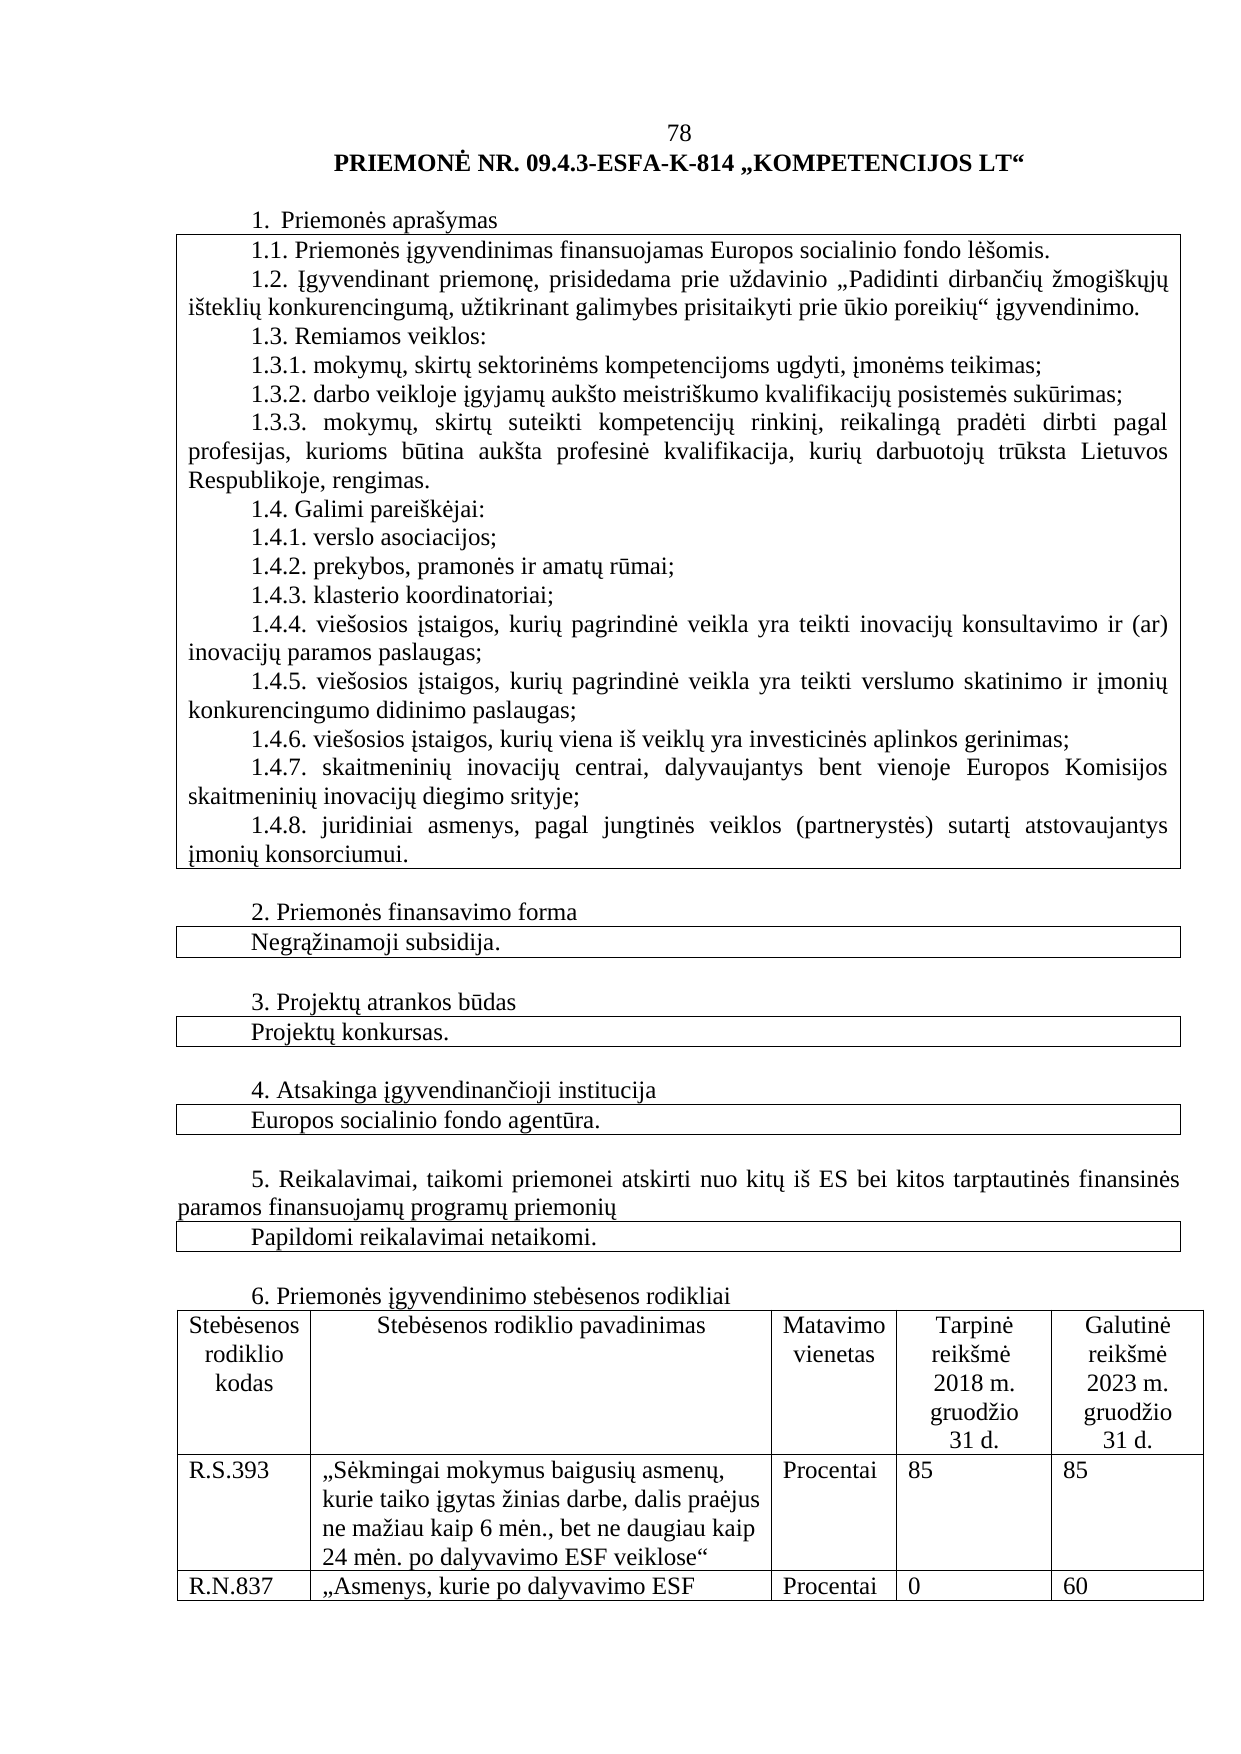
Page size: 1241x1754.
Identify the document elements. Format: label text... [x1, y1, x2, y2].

table_header Negrąžinamoji subsidija. [177, 927, 1180, 957]
table_cell 85 [897, 1455, 1051, 1570]
table_header Stebėsenos rodiklio pavadinimas [311, 1311, 771, 1454]
text 5. Reikalavimai, taikomi priemonei atskirti nuo kitų iš ES bei kitos tarptautinės finansinės paramos finansuojamų programų priemonių [177, 1164, 1181, 1221]
table_header Europos socialinio fondo agentūra. [177, 1105, 1180, 1134]
table_header Papildomi reikalavimai netaikomi. [177, 1222, 1180, 1251]
text 3. Projektų atrankos būdas [177, 987, 1181, 1016]
table_cell R.N.837 [178, 1571, 310, 1600]
table_header Tarpinė reikšmė 2018 m. gruodžio 31 d. [897, 1311, 1051, 1454]
table_cell 60 [1052, 1571, 1203, 1600]
table_cell Procentai [772, 1455, 896, 1570]
table_header Galutinė reikšmė 2023 m. gruodžio 31 d. [1052, 1311, 1203, 1454]
table_cell Procentai [772, 1571, 896, 1600]
table_header Stebėsenos rodiklio kodas [178, 1311, 310, 1454]
table_cell 1.2. Įgyvendinant priemonę, prisidedama prie uždavinio „Padidinti dirbančių žmogiškųjų išteklių konkurencingumą, užtikrinant galimybes prisitaikyti prie ūkio poreikių“ įgyvendinimo. [177, 264, 1180, 321]
table_cell 1.3. Remiamos veiklos: 1.3.1. mokymų, skirtų sektorinėms kompetencijoms ugdyti, įmonėms teikimas; 1.3.2. darbo veikloje įgyjamų aukšto meistriškumo kvalifikacijų posistemės sukūrimas; 1.3.3. mokymų, skirtų suteikti kompetencijų rinkinį, reikalingą pradėti dirbti pagal profesijas, kurioms būtina aukšta profesinė kvalifikacija, kurių darbuotojų trūksta Lietuvos Respublikoje, rengimas. [177, 321, 1180, 494]
table_header 1.1. Priemonės įgyvendinimas finansuojamas Europos socialinio fondo lėšomis. [177, 235, 1180, 264]
text 2. Priemonės finansavimo forma [177, 897, 1181, 926]
text 6. Priemonės įgyvendinimo stebėsenos rodikliai [177, 1281, 1181, 1309]
table_cell 0 [897, 1571, 1051, 1600]
text 1. Priemonės aprašymas [177, 205, 1181, 234]
table_cell „Sėkmingai mokymus baigusių asmenų, kurie taiko įgytas žinias darbe, dalis praėjus ne mažiau kaip 6 mėn., bet ne daugiau kaip 24 mėn. po dalyvavimo ESF veiklose“ [311, 1455, 771, 1570]
table_header Matavimo vienetas [772, 1311, 896, 1454]
table_cell 85 [1052, 1455, 1203, 1570]
table_header Projektų konkursas. [177, 1017, 1180, 1046]
table_cell R.S.393 [178, 1455, 310, 1570]
text PRIEMONĖ NR. 09.4.3-ESFA-K-814 „KOMPETENCIJOS lt“ [177, 148, 1181, 176]
text 4. Atsakinga įgyvendinančioji institucija [177, 1075, 1181, 1104]
table_cell 1.4. Galimi pareiškėjai: 1.4.1. verslo asociacijos; 1.4.2. prekybos, pramonės ir amatų rūmai; 1.4.3. klasterio koordinatoriai; 1.4.4. viešosios įstaigos, kurių pagrindinė veikla yra teikti inovacijų konsultavimo ir (ar) inovacijų paramos paslaugas; 1.4.5. viešosios įstaigos, kurių pagrindinė veikla yra teikti verslumo skatinimo ir įmonių konkurencingumo didinimo paslaugas; 1.4.6. viešosios įstaigos, kurių viena iš veiklų yra investicinės aplinkos gerinimas; 1.4.7. skaitmeninių inovacijų centrai, dalyvaujantys bent vienoje Europos Komisijos skaitmeninių inovacijų diegimo srityje; 1.4.8. juridiniai asmenys, pagal jungtinės veiklos (partnerystės) sutartį atstovaujantys įmonių konsorciumui. [177, 494, 1180, 867]
table_cell „Asmenys, kurie po dalyvavimo ESF [311, 1571, 771, 1600]
